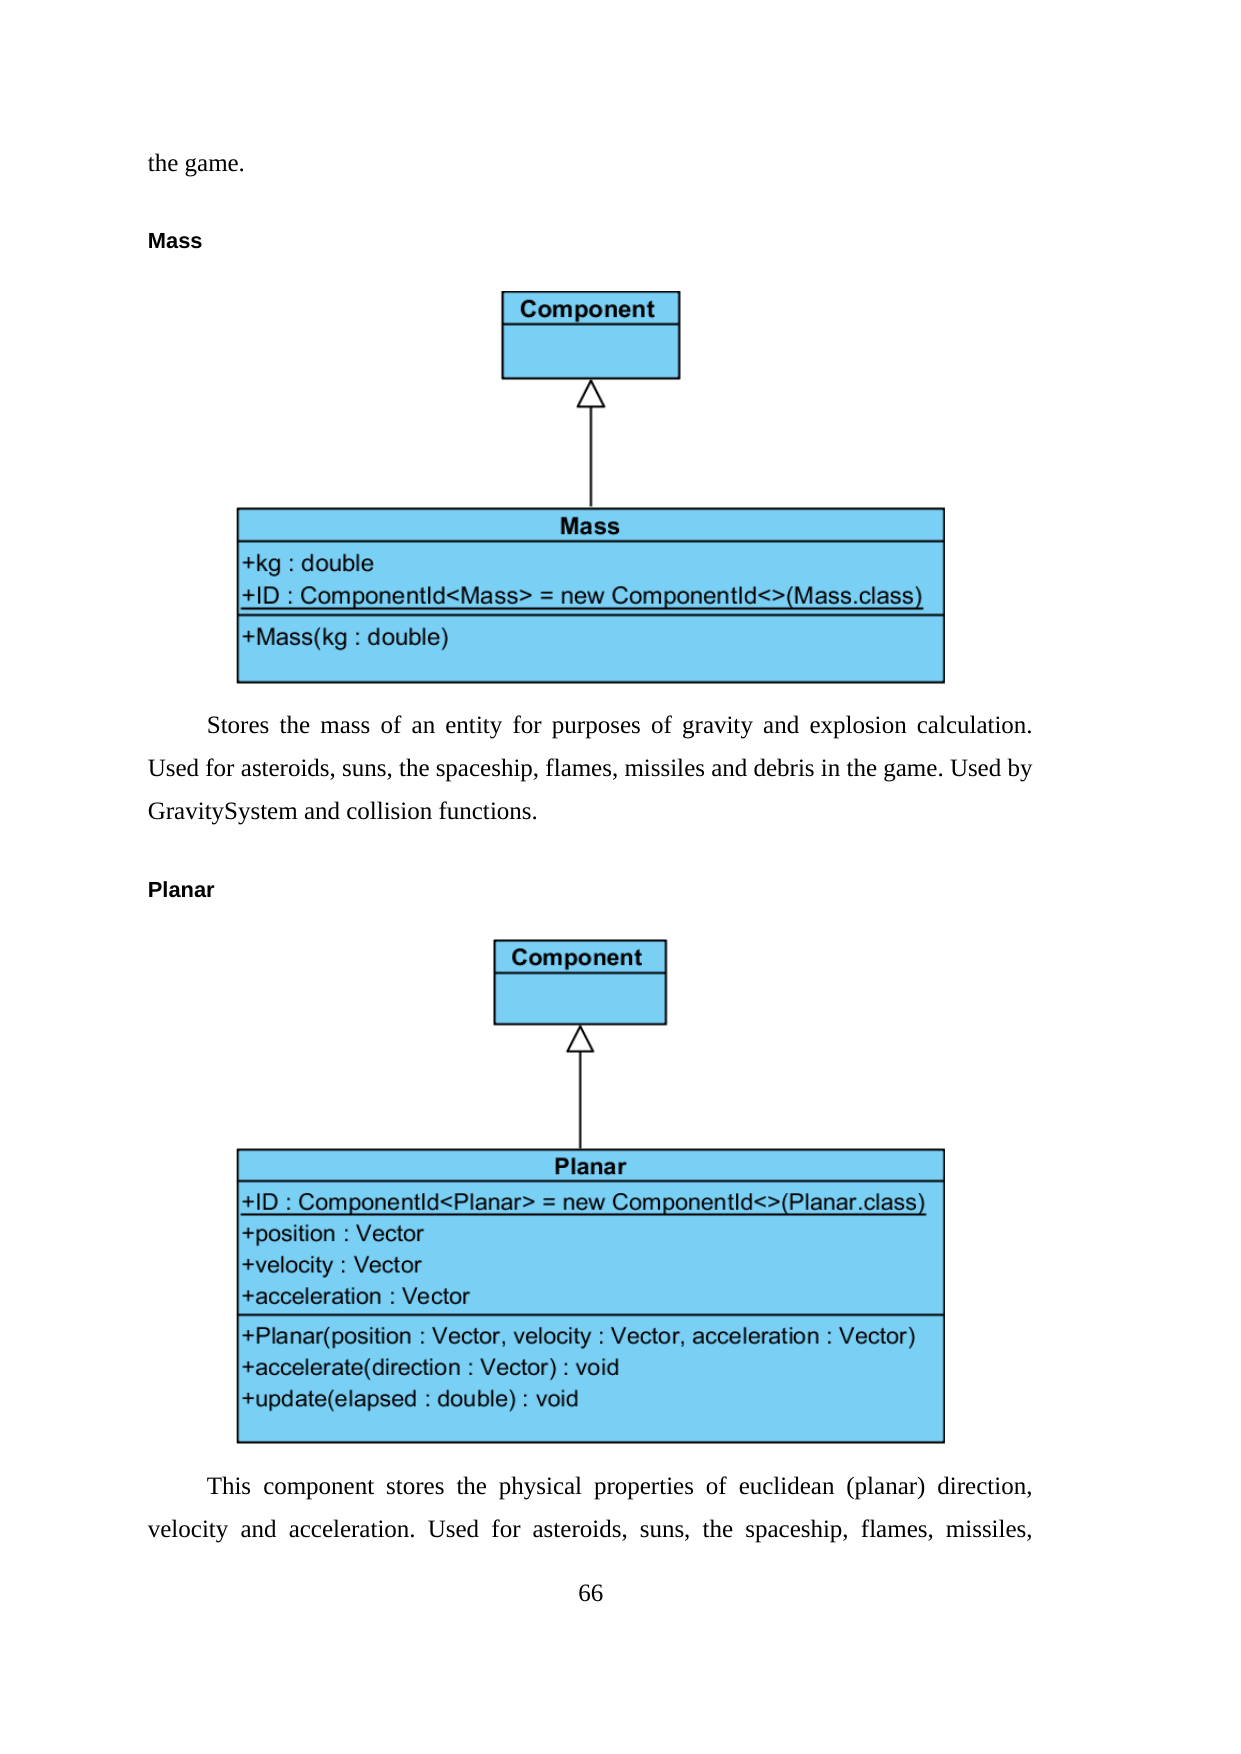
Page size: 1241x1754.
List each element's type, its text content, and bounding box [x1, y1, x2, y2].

picture [236, 291, 945, 684]
subtitle Planar [148, 877, 1033, 902]
text Stores the mass of an entity for purposes of gravity and explosion calculation. Used for asteroids, suns, the spaceship, flames, missiles and debris in the game. Used by GravitySystem and collision functions. [148, 710, 1033, 825]
text the game. [148, 148, 1033, 176]
picture [236, 939, 945, 1444]
text This component stores the physical properties of euclidean (planar) direction, velocity and acceleration. Used for asteroids, suns, the spaceship, flames, missiles, [148, 1471, 1033, 1543]
subtitle Mass [148, 228, 1033, 253]
